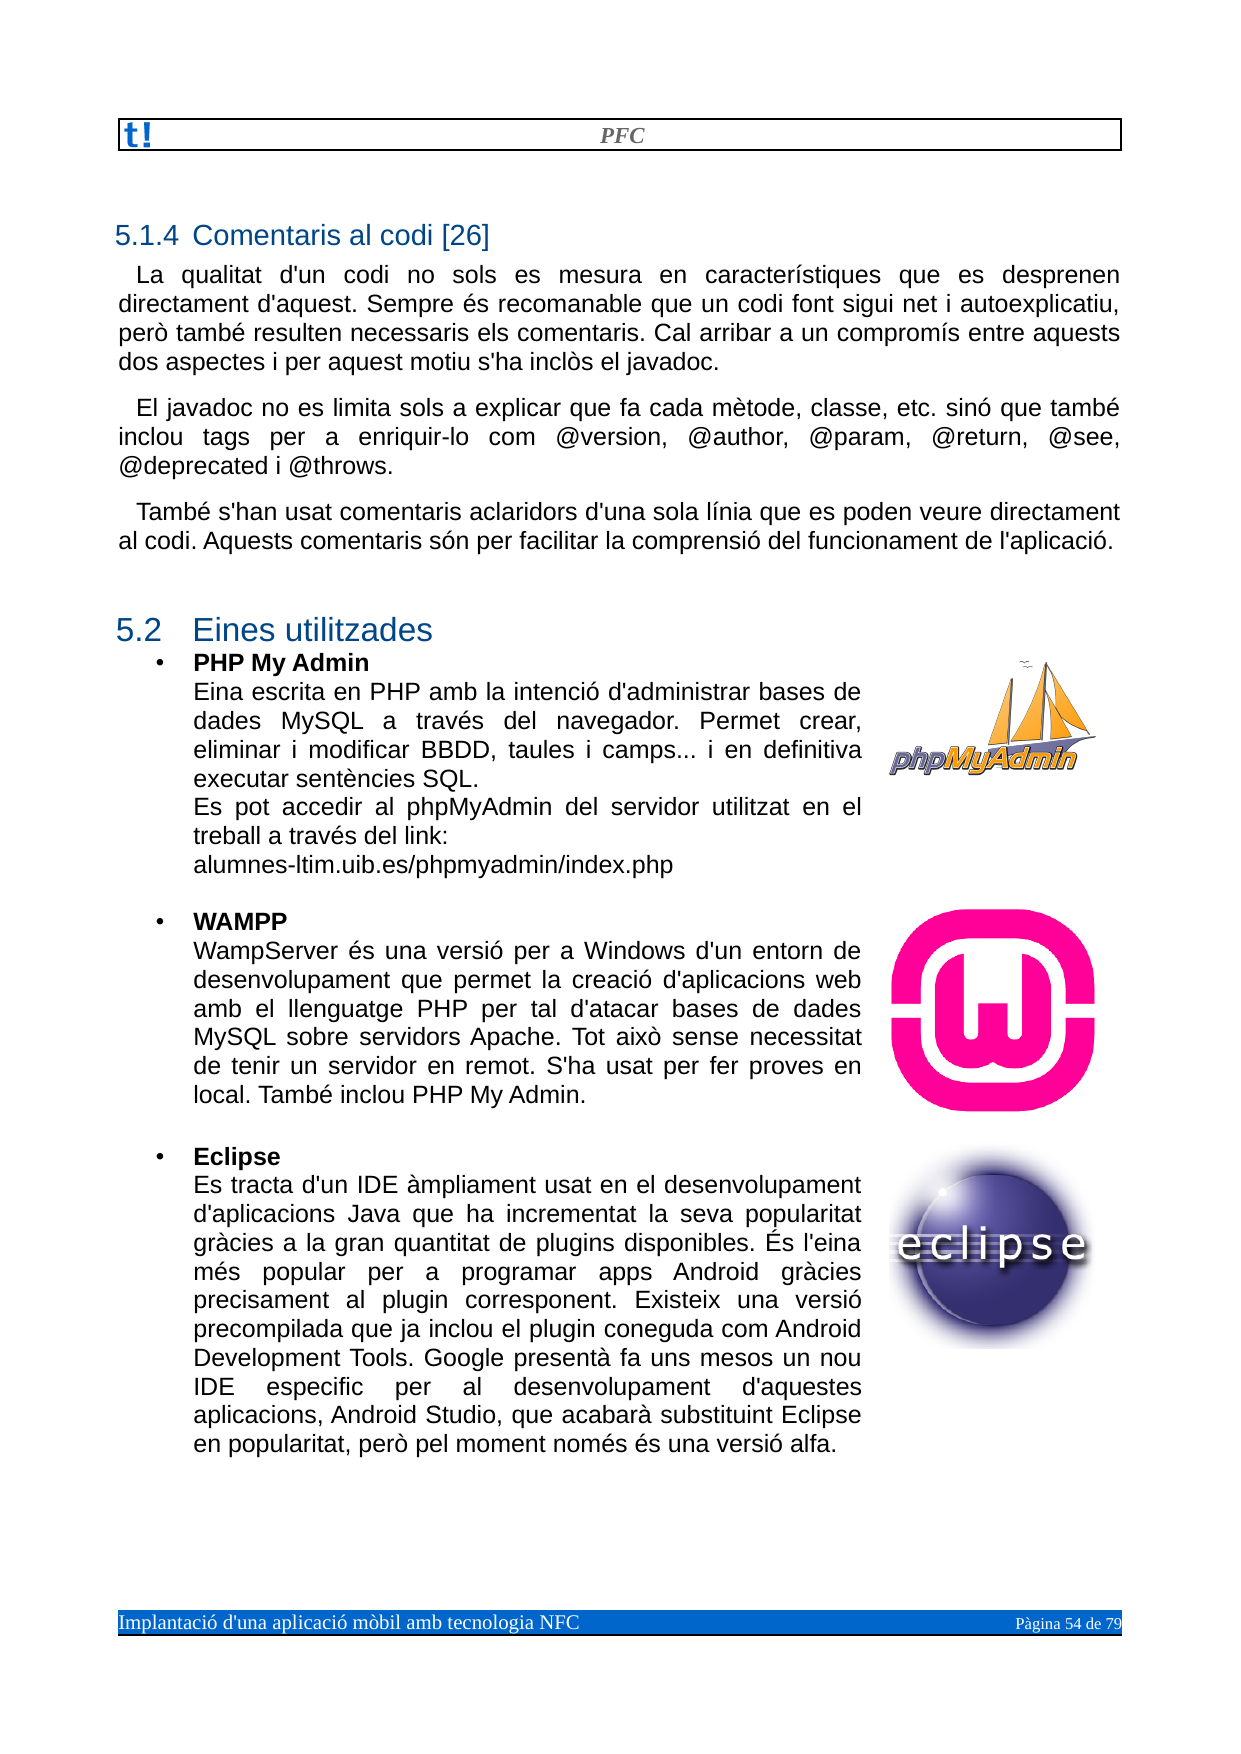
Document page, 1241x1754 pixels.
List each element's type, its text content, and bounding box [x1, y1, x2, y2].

table_cell WAMPP WampServer és una versió per a Windows d'un entorn de desenvolupament que permet la creació d'aplicacions web amb el llenguatge PHP per tal d'atacar bases de dades MySQL sobre servidors Apache. Tot això sense necessitat de tenir un servidor en remot. S'ha usat per fer proves en local. També inclou PHP My Admin. [118, 907, 863, 1142]
table_header [863, 649, 1122, 907]
table_cell [863, 907, 1122, 1142]
subtitle Eines utilitzades [106, 610, 1122, 648]
picture [123, 121, 151, 148]
picture [889, 1141, 1096, 1349]
text La qualitat d'un codi no sols es mesura en característiques que es desprenen directament d'aquest. Sempre és recomanable que un codi font sigui net i autoexplicatiu, però també resulten necessaris els comentaris. Cal arribar a un compromís entre aquests dos aspectes i per aquest motiu s'ha inclòs el javadoc. [118, 261, 1122, 376]
picture [889, 648, 1096, 795]
table_cell Eclipse Es tracta d'un IDE àmpliament usat en el desenvolupament d'aplicacions Java que ha incrementat la seva popularitat gràcies a la gran quantitat de plugins disponibles. És l'eina més popular per a programar apps Android gràcies precisament al plugin corresponent. Existeix una versió precompilada que ja inclou el plugin coneguda com Android Development Tools. Google presentà fa uns mesos un nou IDE especific per al desenvolupament d'aquestes aplicacions, Android Studio, que acabarà substituint Eclipse en popularitat, però pel moment només és una versió alfa. [118, 1142, 863, 1487]
table_header PHP My Admin Eina escrita en PHP amb la intenció d'administrar bases de dades MySQL a través del navegador. Permet crear, eliminar i modificar BBDD, taules i camps... i en definitiva executar sentències SQL. Es pot accedir al phpMyAdmin del servidor utilitzat en el treball a través del link: alumnes-ltim.uib.es/phpmyadmin/index.php [118, 649, 863, 907]
table_cell [863, 1142, 1122, 1487]
subtitle Comentaris al codi [26] [106, 218, 1122, 252]
text El javadoc no es limita sols a explicar que fa cada mètode, classe, etc. sinó que també inclou tags per a enriquir-lo com @version, @author, @param, @return, @see, @deprecated i @throws. [118, 393, 1122, 479]
text També s'han usat comentaris aclaridors d'una sola línia que es poden veure directament al codi. Aquests comentaris són per facilitar la comprensió del funcionament de l'aplicació. [118, 497, 1122, 555]
picture [889, 907, 1096, 1113]
